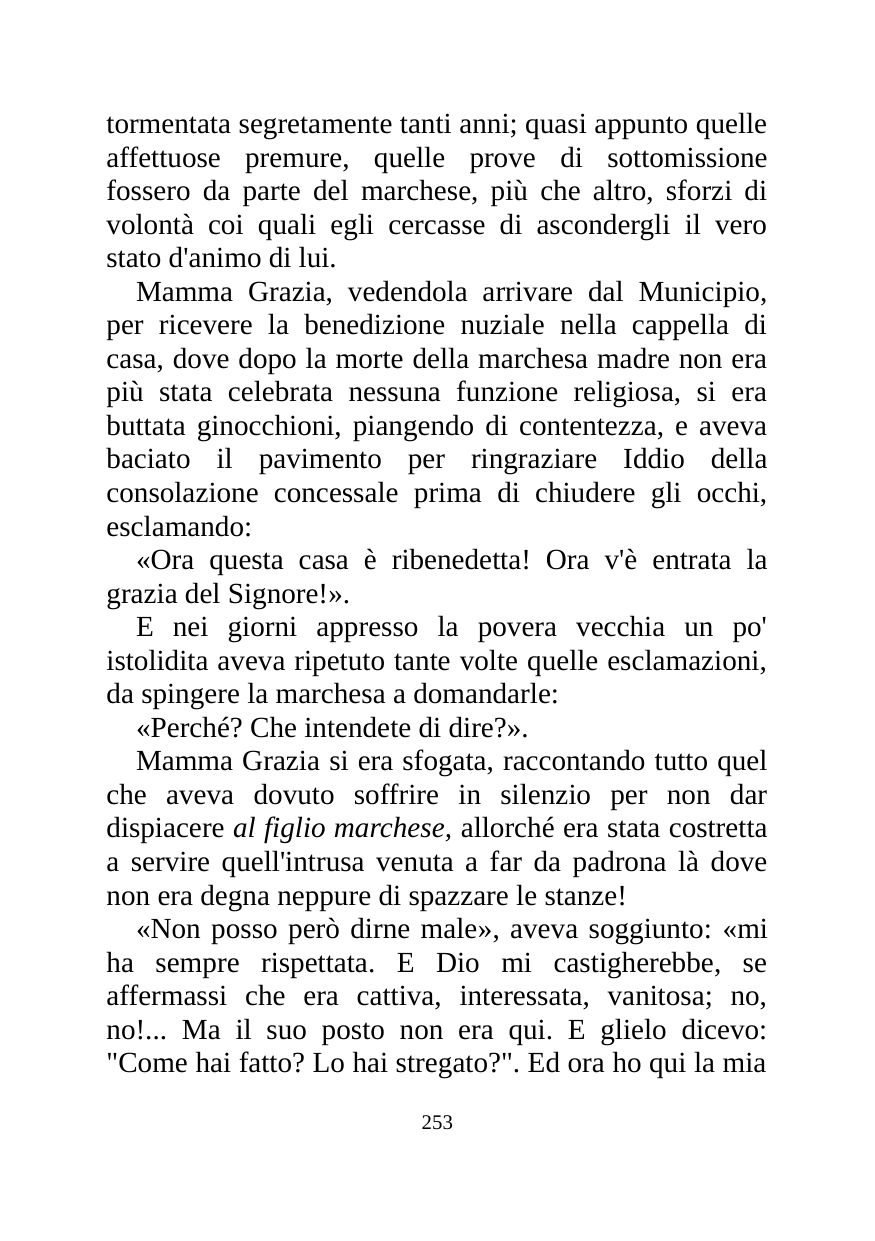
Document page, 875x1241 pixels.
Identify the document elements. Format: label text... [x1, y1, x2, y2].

text «Perché? Che intendete di dire?». [106, 710, 768, 743]
text tormentata segretamente tanti anni; quasi appunto quelle affettuose premure, quelle prove di sottomissione fossero da parte del marchese, più che altro, sforzi di volontà coi quali egli cercasse di ascondergli il vero stato d'animo di lui. [106, 106, 768, 274]
text Mamma Grazia, vedendola arrivare dal Municipio, per ricevere la benedizione nuziale nella cappella di casa, dove dopo la morte della marchesa madre non era più stata celebrata nessuna funzione religiosa, si era buttata ginocchioni, piangendo di contentezza, e aveva baciato il pavimento per ringraziare Iddio della consolazione concessale prima di chiudere gli occhi, esclamando: [106, 274, 768, 542]
text Mamma Grazia si era sfogata, raccontando tutto quel che aveva dovuto soffrire in silenzio per non dar dispiacere al figlio marchese, allorché era stata costretta a servire quell'intrusa venuta a far da padrona là dove non era degna neppure di spazzare le stanze! [106, 743, 768, 911]
text E nei giorni appresso la povera vecchia un po' istolidita aveva ripetuto tante volte quelle esclamazioni, da spingere la marchesa a domandarle: [106, 609, 768, 710]
text «Ora questa casa è ribenedetta! Ora v'è entrata la grazia del Signore!». [106, 542, 768, 609]
text «Non posso però dirne male», aveva soggiunto: «mi ha sempre rispettata. E Dio mi castigherebbe, se affermassi che era cattiva, interessata, vanitosa; no, no!... Ma il suo posto non era qui. E glielo dicevo: "Come hai fatto? Lo hai stregato?". Ed ora ho qui la mia [106, 911, 768, 1079]
